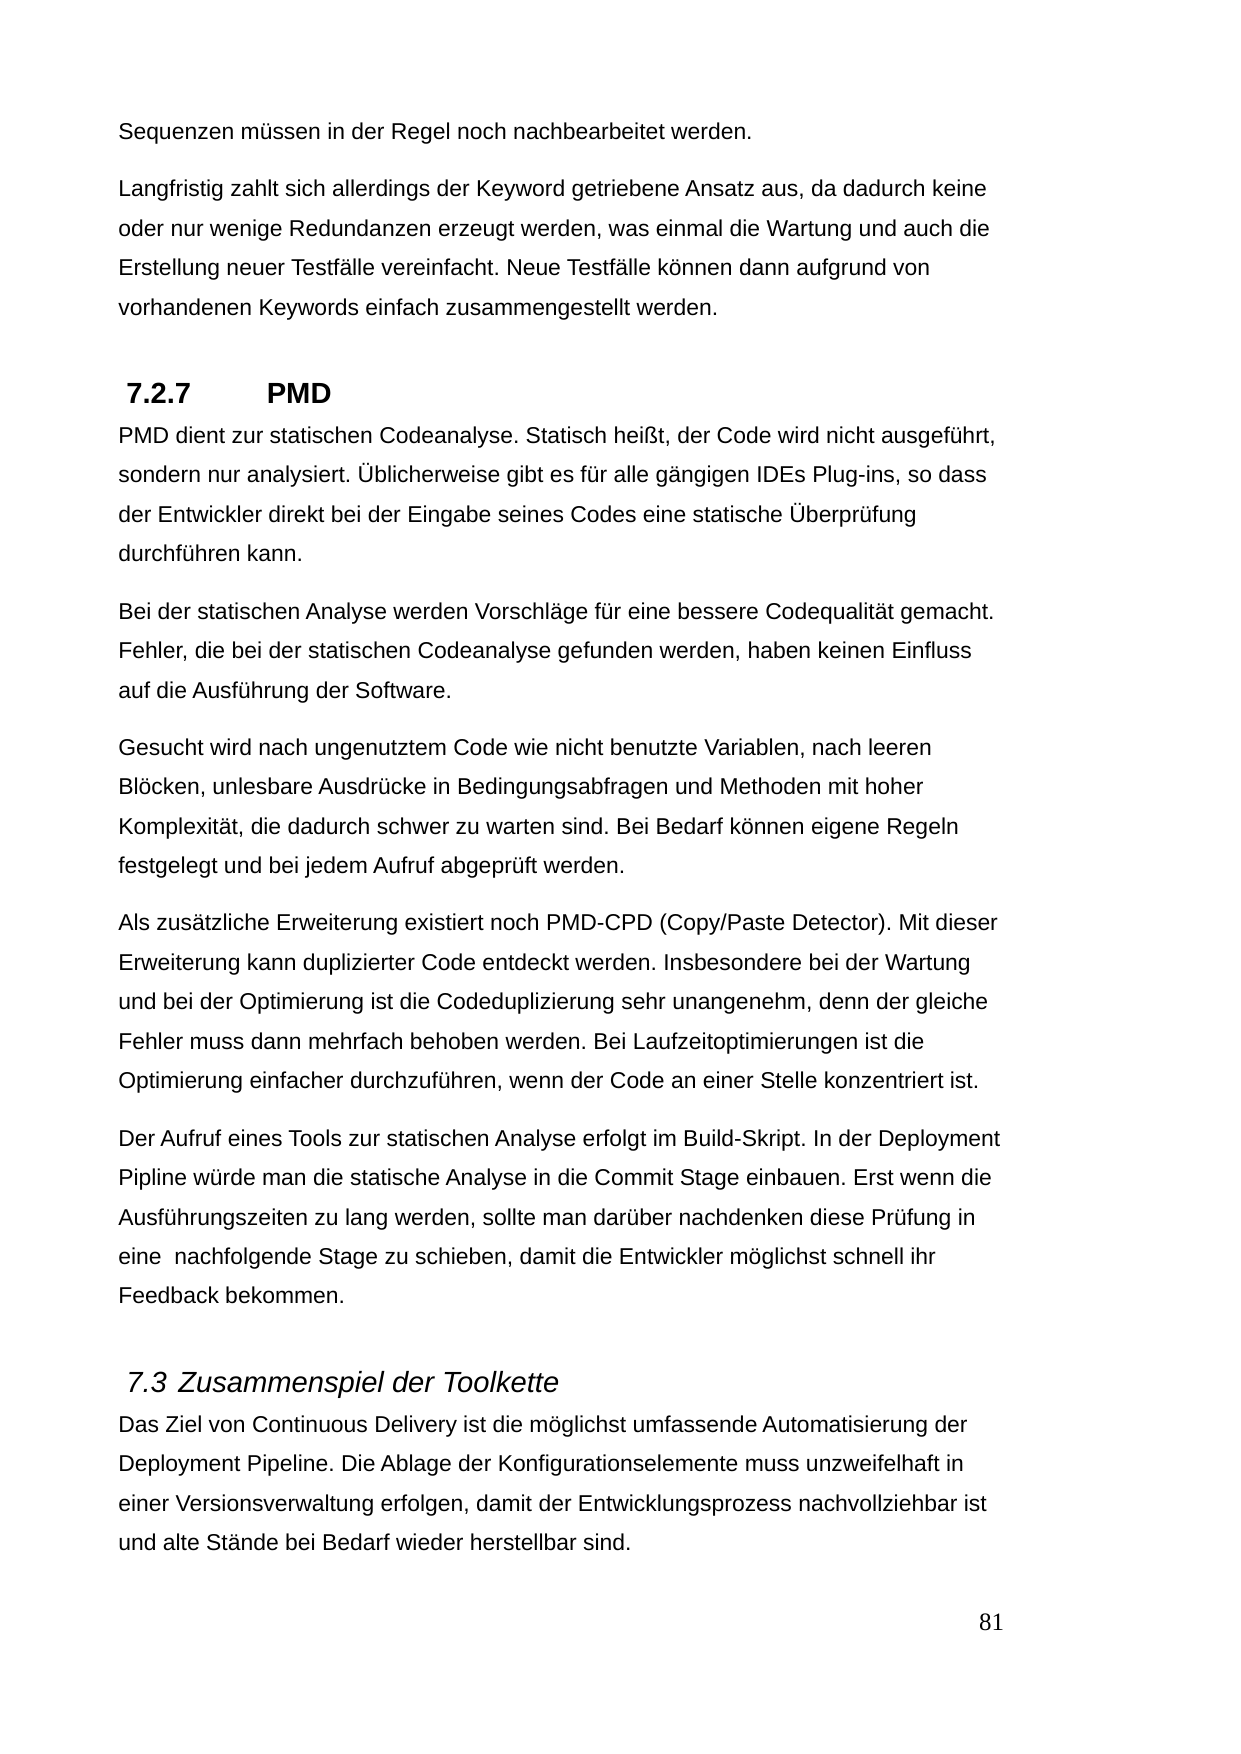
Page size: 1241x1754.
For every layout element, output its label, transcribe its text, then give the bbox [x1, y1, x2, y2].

text Als zusätzliche Erweiterung existiert noch PMD-CPD (Copy/Paste Detector). Mit dieser Erweiterung kann duplizierter Code entdeckt werden. Insbesondere bei der Wartung und bei der Optimierung ist die Codeduplizierung sehr unangenehm, denn der gleiche Fehler muss dann mehrfach behoben werden. Bei Laufzeitoptimierungen ist die Optimierung einfacher durchzuführen, wenn der Code an einer Stelle konzentriert ist. [118, 909, 1004, 1094]
subtitle Zusammenspiel der Toolkette [118, 1364, 1004, 1398]
text Langfristig zahlt sich allerdings der Keyword getriebene Ansatz aus, da dadurch keine oder nur wenige Redundanzen erzeugt werden, was einmal die Wartung und auch die Erstellung neuer Testfälle vereinfacht. Neue Testfälle können dann aufgrund von vorhandenen Keywords einfach zusammengestellt werden. [118, 175, 1004, 320]
text Bei der statischen Analyse werden Vorschläge für eine bessere Codequalität gemacht. Fehler, die bei der statischen Codeanalyse gefunden werden, haben keinen Einfluss auf die Ausführung der Software. [118, 598, 1004, 703]
text Das Ziel von Continuous Delivery ist die möglichst umfassende Automatisierung der Deployment Pipeline. Die Ablage der Konfigurationselemente muss unzweifelhaft in einer Versionsverwaltung erfolgen, damit der Entwicklungsprozess nachvollziehbar ist und alte Stände bei Bedarf wieder herstellbar sind. [118, 1411, 1004, 1555]
text Sequenzen müssen in der Regel noch nachbearbeitet werden. [118, 118, 1004, 144]
subtitle PMD [118, 376, 1004, 409]
text Der Aufruf eines Tools zur statischen Analyse erfolgt im Build-Skript. In der Deployment Pipline würde man die statische Analyse in die Commit Stage einbauen. Erst wenn die Ausführungszeiten zu lang werden, sollte man darüber nachdenken diese Prüfung in eine nachfolgende Stage zu schieben, damit die Entwickler möglichst schnell ihr Feedback bekommen. [118, 1124, 1004, 1309]
text PMD dient zur statischen Codeanalyse. Statisch heißt, der Code wird nicht ausgeführt, sondern nur analysiert. Üblicherweise gibt es für alle gängigen IDEs Plug-ins, so dass der Entwickler direkt bei der Eingabe seines Codes eine statische Überprüfung durchführen kann. [118, 422, 1004, 567]
text Gesucht wird nach ungenutztem Code wie nicht benutzte Variablen, nach leeren Blöcken, unlesbare Ausdrücke in Bedingungsabfragen und Methoden mit hoher Komplexität, die dadurch schwer zu warten sind. Bei Bedarf können eigene Regeln festgelegt und bei jedem Aufruf abgeprüft werden. [118, 734, 1004, 878]
